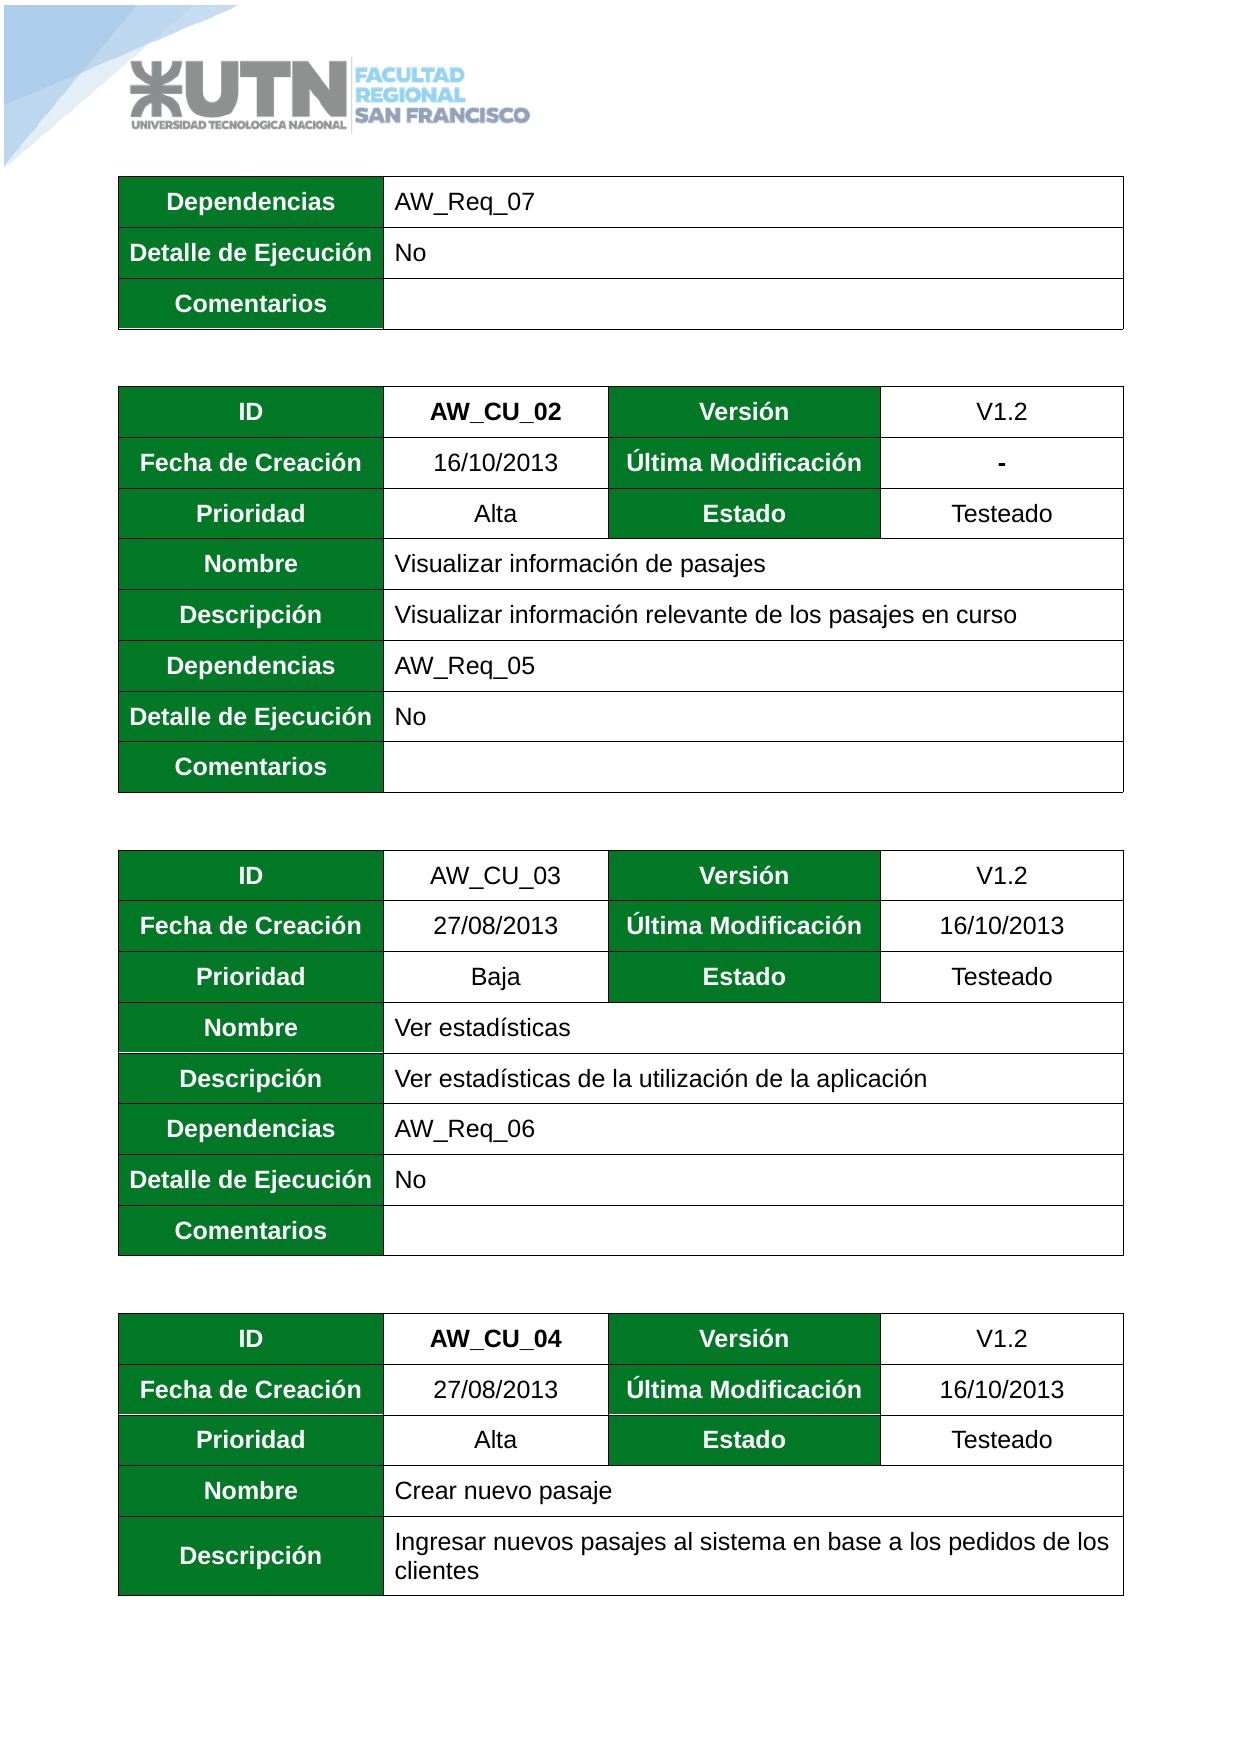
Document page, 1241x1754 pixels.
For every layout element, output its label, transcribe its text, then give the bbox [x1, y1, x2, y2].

table_cell 16/10/2013 [881, 1365, 1123, 1414]
table_cell Nombre [119, 1003, 383, 1052]
table_header AW_CU_02 [384, 387, 608, 437]
table_cell Detalle de Ejecución [119, 1155, 383, 1205]
table_header AW_CU_04 [384, 1314, 608, 1364]
table_cell - [881, 438, 1123, 488]
table_cell Última Modificación [609, 901, 880, 951]
picture [3, 5, 532, 169]
table_cell Estado [609, 1416, 880, 1465]
table_header Versión [609, 1314, 880, 1364]
table_cell 16/10/2013 [384, 438, 608, 488]
table_cell Alta [384, 1416, 608, 1465]
table_cell Baja [384, 952, 608, 1002]
table_header ID [119, 1314, 383, 1364]
table_cell No [384, 692, 1123, 741]
table_header AW_CU_03 [384, 851, 608, 900]
table_cell Visualizar información de pasajes [384, 539, 1123, 589]
table_cell AW_Req_07 [384, 177, 1123, 227]
table_cell [384, 742, 1123, 792]
table_cell Nombre [119, 1466, 383, 1516]
table_cell Crear nuevo pasaje [384, 1466, 1123, 1516]
table_header V1.2 [881, 851, 1123, 900]
table_cell 27/08/2013 [384, 901, 608, 951]
table_cell 27/08/2013 [384, 1365, 608, 1414]
table_cell [384, 279, 1123, 328]
table_cell Alta [384, 489, 608, 538]
table_header ID [119, 851, 383, 900]
table_cell AW_Req_06 [384, 1104, 1123, 1154]
table_cell Fecha de Creación [119, 1365, 383, 1414]
table_cell No [384, 1155, 1123, 1205]
table_cell Comentarios [119, 279, 383, 328]
table_cell No [384, 228, 1123, 278]
table_header V1.2 [881, 387, 1123, 437]
table_cell Dependencias [119, 177, 383, 227]
table_cell Dependencias [119, 1104, 383, 1154]
table_cell Estado [609, 952, 880, 1002]
table_cell [384, 1206, 1123, 1255]
table_header V1.2 [881, 1314, 1123, 1364]
table_header Versión [609, 851, 880, 900]
table_cell Testeado [881, 489, 1123, 538]
table_cell Descripción [119, 1054, 383, 1103]
table_cell Ingresar nuevos pasajes al sistema en base a los pedidos de los clientes [384, 1517, 1123, 1595]
table_cell AW_Req_05 [384, 641, 1123, 691]
table_cell Fecha de Creación [119, 901, 383, 951]
table_cell Prioridad [119, 489, 383, 538]
table_header Versión [609, 387, 880, 437]
table_cell Detalle de Ejecución [119, 692, 383, 741]
table_cell Descripción [119, 590, 383, 640]
table_cell Dependencias [119, 641, 383, 691]
table_cell Última Modificación [609, 438, 880, 488]
table_cell Descripción [119, 1517, 383, 1595]
table_cell Prioridad [119, 1416, 383, 1465]
table_cell Ver estadísticas de la utilización de la aplicación [384, 1054, 1123, 1103]
table_cell 16/10/2013 [881, 901, 1123, 951]
table_cell Nombre [119, 539, 383, 589]
table_header ID [119, 387, 383, 437]
table_cell Visualizar información relevante de los pasajes en curso [384, 590, 1123, 640]
table_cell Ver estadísticas [384, 1003, 1123, 1052]
table_cell Testeado [881, 1416, 1123, 1465]
table_cell Comentarios [119, 742, 383, 792]
table_cell Prioridad [119, 952, 383, 1002]
table_cell Detalle de Ejecución [119, 228, 383, 278]
table_cell Comentarios [119, 1206, 383, 1255]
table_cell Fecha de Creación [119, 438, 383, 488]
table_cell Estado [609, 489, 880, 538]
table_cell Testeado [881, 952, 1123, 1002]
table_cell Última Modificación [609, 1365, 880, 1414]
